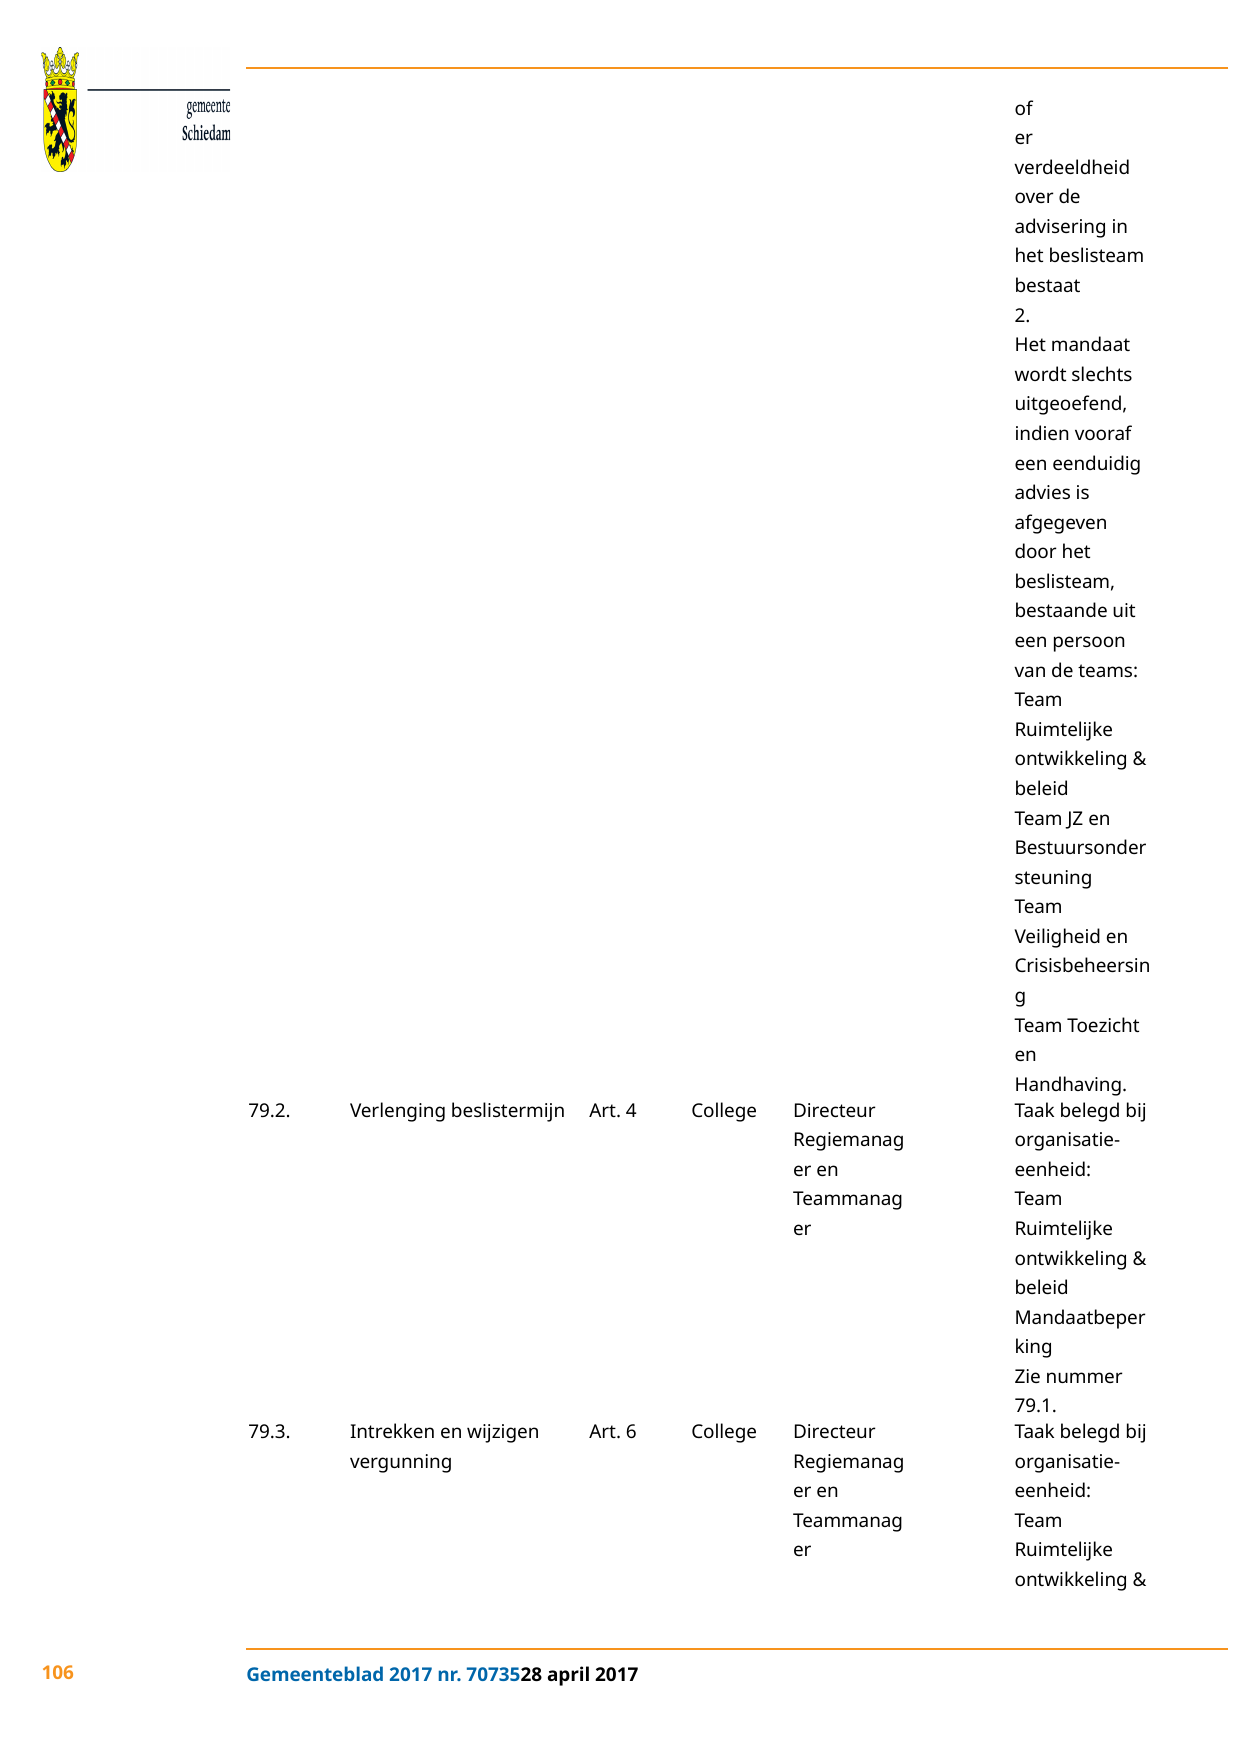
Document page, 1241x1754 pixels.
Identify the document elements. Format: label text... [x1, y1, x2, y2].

table_cell of er verdeeldheid over de advisering in het beslisteam bestaat 2. Het mandaat wordt slechts uitgeoefend, indien vooraf een eenduidig advies is afgegeven door het beslisteam, bestaande uit een persoon van de teams: Team Ruimtelijke ontwikkeling & beleid Team JZ en Bestuursondersteuning Team Veiligheid en Crisisbeheersing Team Toezicht en Handhaving. [1014, 95, 1152, 1097]
table_cell 79.3. [248, 1418, 350, 1592]
table_cell Intrekken en wijzigen vergunning [350, 1418, 589, 1592]
table_cell [908, 1097, 1014, 1418]
table_cell [248, 95, 350, 1097]
table_cell [350, 95, 589, 1097]
table_cell [908, 1418, 1014, 1592]
table_cell College [691, 1097, 793, 1418]
table_cell [908, 95, 1014, 1097]
table_cell [793, 95, 908, 1097]
table_cell [691, 95, 793, 1097]
table_cell Directeur Regiemanager en Teammanager [793, 1097, 908, 1418]
table_cell Directeur Regiemanager en Teammanager [793, 1418, 908, 1592]
table_cell Art. 6 [589, 1418, 691, 1592]
table_cell Art. 4 [589, 1097, 691, 1418]
table_cell Verlenging beslistermijn [350, 1097, 589, 1418]
picture [41, 47, 231, 172]
table_cell Taak belegd bij organisatie-eenheid: Team Ruimtelijke ontwikkeling & [1014, 1418, 1152, 1592]
table_cell [589, 95, 691, 1097]
table_cell 79.2. [248, 1097, 350, 1418]
table_cell Taak belegd bij organisatie-eenheid: Team Ruimtelijke ontwikkeling & beleid Mandaatbeperking Zie nummer 79.1. [1014, 1097, 1152, 1418]
table_cell College [691, 1418, 793, 1592]
